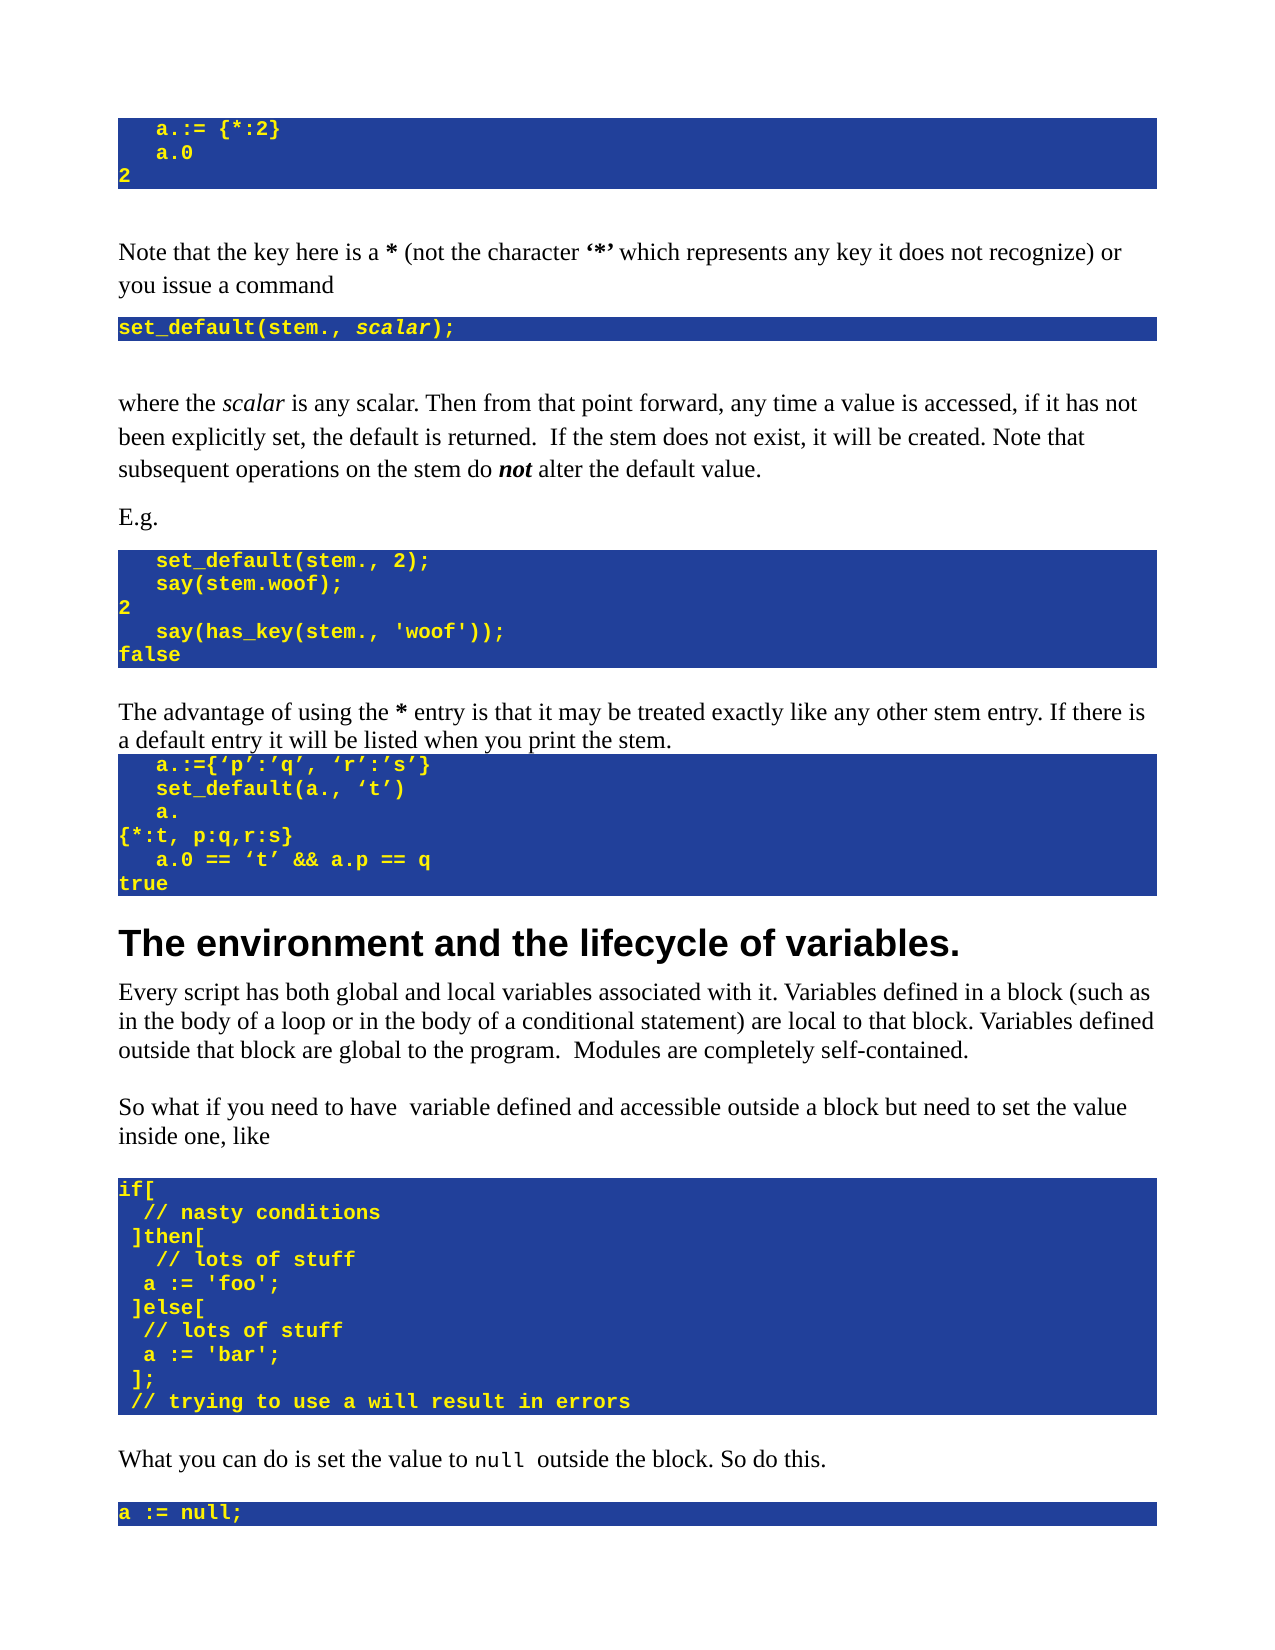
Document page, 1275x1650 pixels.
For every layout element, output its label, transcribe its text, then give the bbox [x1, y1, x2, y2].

text Every script has both global and local variables associated with it. Variables defined in a block (such as in the body of a loop or in the body of a conditional statement) are local to that block. Variables defined outside that block are global to the program. Modules are completely self-contained. [118, 977, 1157, 1063]
text E.g. [118, 502, 1157, 531]
text if[ [118, 1178, 1157, 1202]
subtitle The environment and the lifecycle of variables. [118, 921, 1157, 965]
text 2 [118, 165, 1157, 189]
text say(stem.woof); [118, 573, 1157, 597]
text What you can do is set the value to null outside the block. So do this. [118, 1415, 1157, 1473]
text a.:={‘p’:’q’, ‘r’:’s’} [118, 754, 1157, 778]
text ]; [118, 1368, 1157, 1391]
text {*:t, p:q,r:s} [118, 825, 1157, 849]
text // nasty conditions [118, 1202, 1157, 1226]
text where the scalar is any scalar. Then from that point forward, any time a value is accessed, if it has not been explicitly set, the default is returned. If the stem does not exist, it will be created. Note that subsequent operations on the stem do not alter the default value. [118, 388, 1157, 483]
text Note that the key here is a * (not the character ‘*’ which represents any key it does not recognize) or you issue a command [118, 237, 1157, 298]
text The advantage of using the * entry is that it may be treated exactly like any other stem entry. If there is a default entry it will be listed when you print the stem. [118, 697, 1157, 754]
text set_default(stem., 2); [118, 550, 1157, 573]
text a.0 [118, 142, 1157, 165]
text // trying to use a will result in errors [118, 1391, 1157, 1415]
text So what if you need to have variable defined and accessible outside a block but need to set the value inside one, like [118, 1092, 1157, 1150]
text set_default(stem., scalar); [118, 317, 1157, 341]
text a := null; [118, 1502, 1157, 1526]
text a.:= {*:2} [118, 118, 1157, 142]
text 2 [118, 597, 1157, 621]
text a. [118, 802, 1157, 825]
text say(has_key(stem., 'woof')); [118, 621, 1157, 644]
text a := 'bar'; [118, 1344, 1157, 1368]
text a.0 == ‘t’ && a.p == q [118, 849, 1157, 872]
text ]else[ [118, 1297, 1157, 1320]
text false [118, 644, 1157, 668]
text // lots of stuff [118, 1249, 1157, 1273]
text // lots of stuff [118, 1320, 1157, 1344]
text true [118, 872, 1157, 896]
text ]then[ [118, 1226, 1157, 1249]
text a := 'foo'; [118, 1273, 1157, 1297]
text set_default(a., ‘t’) [118, 778, 1157, 802]
